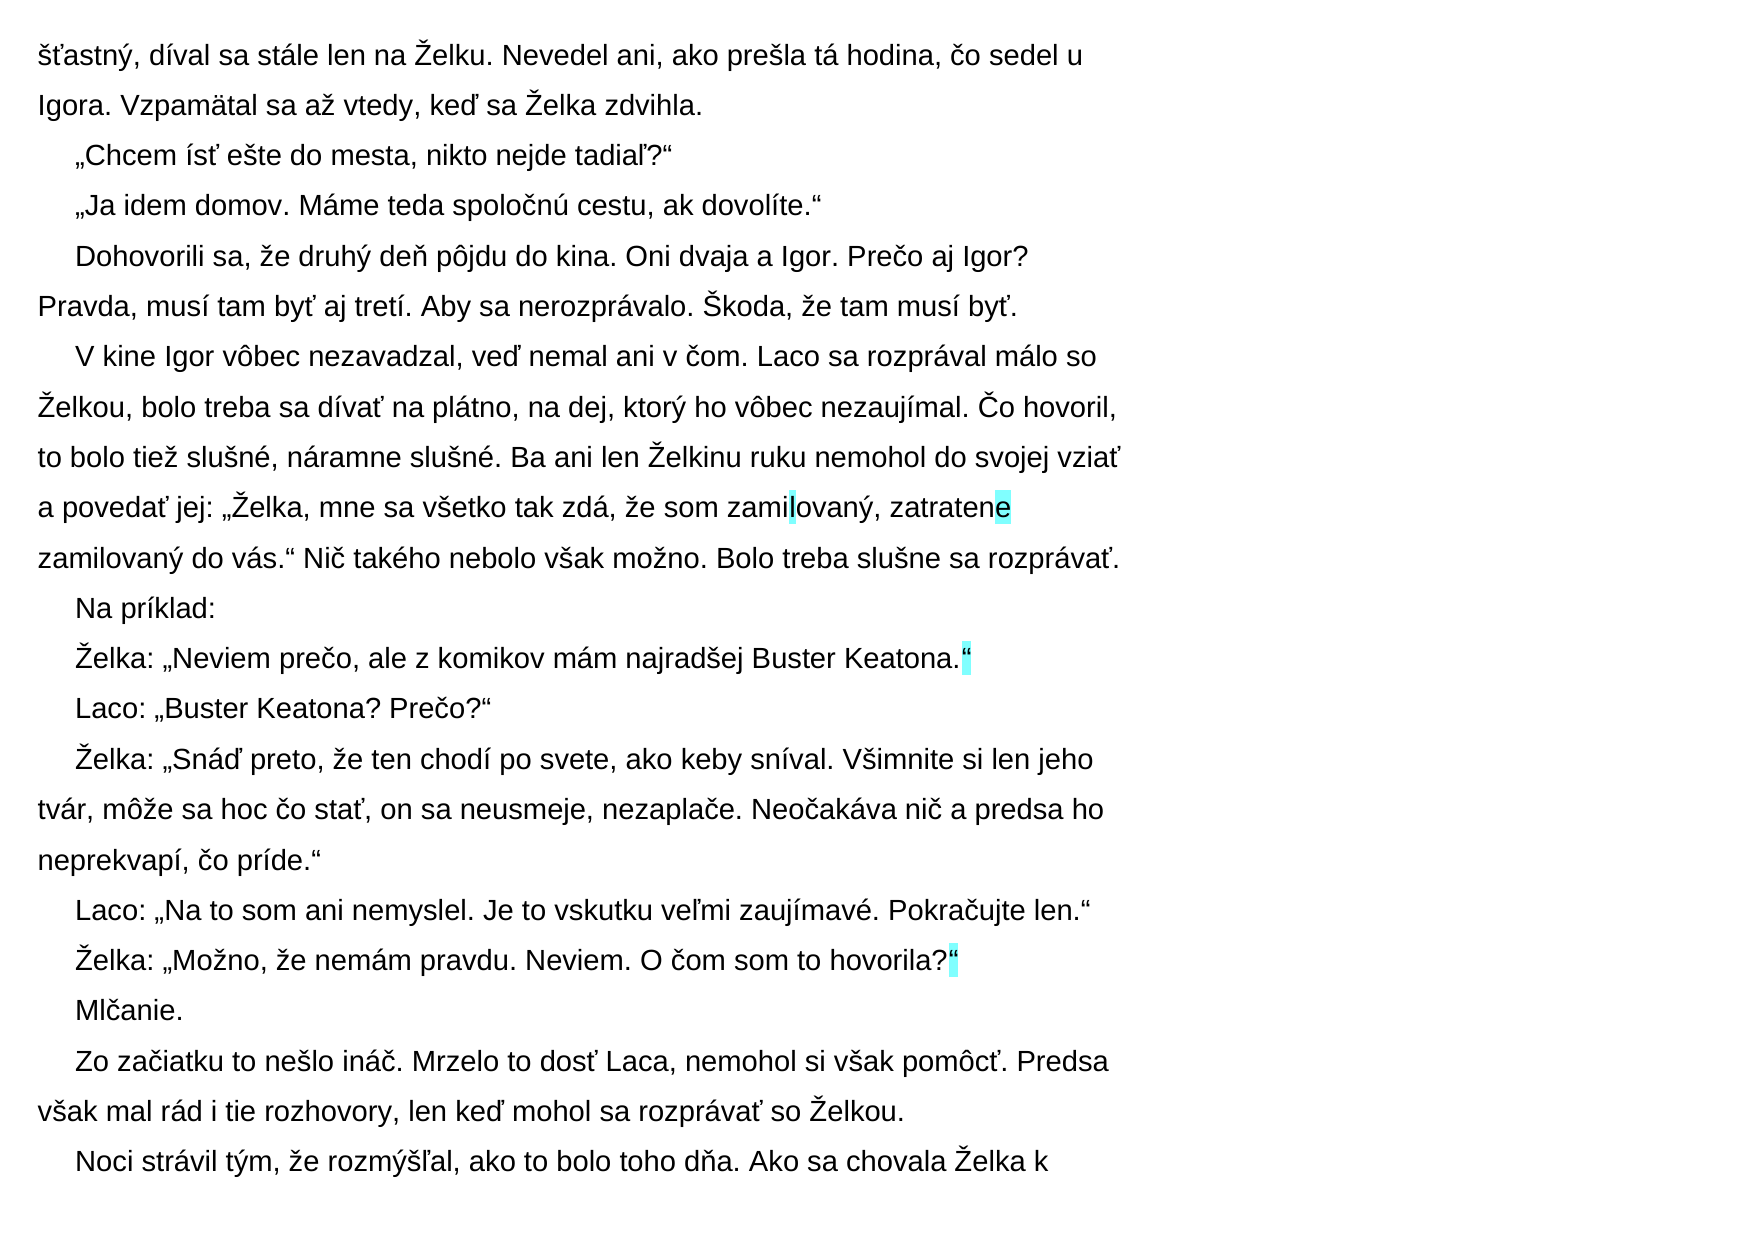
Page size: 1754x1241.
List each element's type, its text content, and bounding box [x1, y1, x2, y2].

text Noci strávil tým, že rozmýšľal, ako to bolo toho dňa. Ako sa chovala Želka k [37, 1144, 1130, 1178]
text Na príklad: [37, 591, 1130, 624]
text „Chcem ísť ešte do mesta, nikto nejde tadiaľ?“ [37, 138, 1130, 172]
text V kine Igor vôbec nezavadzal, veď nemal ani v čom. Laco sa rozprával málo so Želkou, bolo treba sa dívať na plátno, na dej, ktorý ho vôbec nezaujímal. Čo hovoril, to bolo tiež slušné, náramne slušné. Ba ani len Želkinu ruku nemohol do svojej vziať a povedať jej: „Želka, mne sa všetko tak zdá, že som zamilovaný, zatratene zamilovaný do vás.“ Nič takého nebolo však možno. Bolo treba slušne sa rozprávať. [37, 339, 1130, 574]
text Laco: „Buster Keatona? Prečo?“ [37, 692, 1130, 725]
text Želka: „Snáď preto, že ten chodí po svete, ako keby sníval. Všimnite si len jeho tvár, môže sa hoc čo stať, on sa neusmeje, nezaplače. Neočakáva nič a predsa ho neprekvapí, čo príde.“ [37, 742, 1130, 876]
text Dohovorili sa, že druhý deň pôjdu do kina. Oni dvaja a Igor. Prečo aj Igor? Pravda, musí tam byť aj tretí. Aby sa nerozprávalo. Škoda, že tam musí byť. [37, 239, 1130, 323]
text Mlčanie. [37, 993, 1130, 1027]
text Želka: „Neviem prečo, ale z komikov mám najradšej Buster Keatona.“ [37, 641, 1130, 675]
text Zo začiatku to nešlo ináč. Mrzelo to dosť Laca, nemohol si však pomôcť. Predsa však mal rád i tie rozhovory, len keď mohol sa rozprávať so Želkou. [37, 1044, 1130, 1128]
text Laco: „Na to som ani nemyslel. Je to vskutku veľmi zaujímavé. Pokračujte len.“ [37, 893, 1130, 926]
text šťastný, díval sa stále len na Želku. Nevedel ani, ako prešla tá hodina, čo sedel u Igora. Vzpamätal sa až vtedy, keď sa Želka zdvihla. [37, 37, 1130, 121]
text Želka: „Možno, že nemám pravdu. Neviem. O čom som to hovorila?“ [37, 943, 1130, 977]
text „Ja idem domov. Máme teda spoločnú cestu, ak dovolíte.“ [37, 188, 1130, 222]
